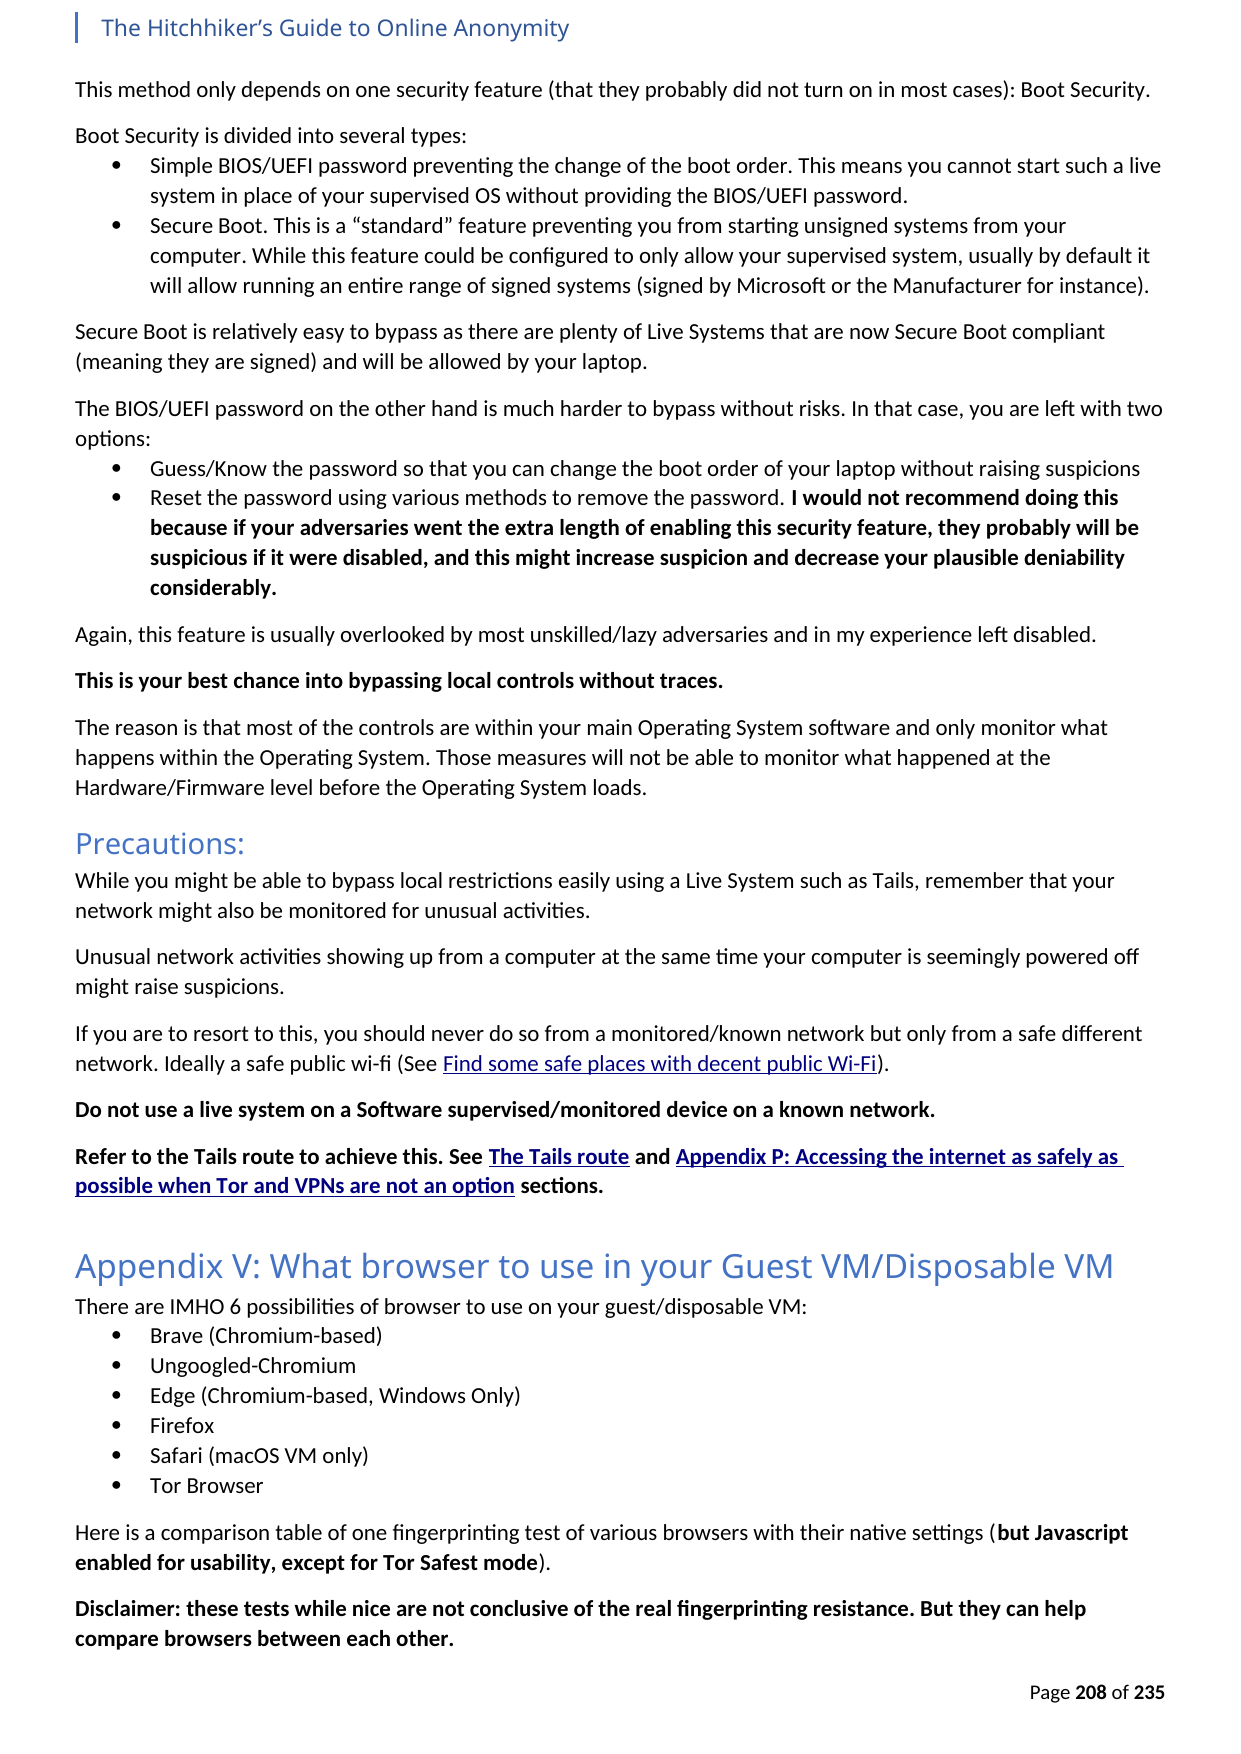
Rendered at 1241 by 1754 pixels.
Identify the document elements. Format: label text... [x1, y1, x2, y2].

text If you are to resort to this, you should never do so from a monitored/known network but only from a safe different network. Ideally a safe public wi-fi (See Find some safe places with decent public Wi-Fi). [75, 1019, 1165, 1077]
text The BIOS/UEFI password on the other hand is much harder to bypass without risks. In that case, you are left with two options: [75, 394, 1165, 452]
list Brave (Chromium-based) [112, 1322, 1165, 1350]
list Reset the password using various methods to remove the password. I would not recommend doing this because if your adversaries went the extra length of enabling this security feature, they probably will be suspicious if it were disabled, and this might increase suspicion and decrease your plausible deniability considerably. [112, 483, 1165, 601]
text Secure Boot is relatively easy to bypass as there are plenty of Live Systems that are now Secure Boot compliant (meaning they are signed) and will be allowed by your laptop. [75, 317, 1165, 375]
list Edge (Chromium-based, Windows Only) [112, 1381, 1165, 1409]
text While you might be able to bypass local restrictions easily using a Live System such as Tails, remember that your network might also be monitored for unusual activities. [75, 866, 1165, 924]
text This is your best chance into bypassing local controls without traces. [75, 666, 1165, 694]
text Here is a comparison table of one fingerprinting test of various browsers with their native settings (but Javascript enabled for usability, except for Tor Safest mode). [75, 1518, 1165, 1576]
text This method only depends on one security feature (that they probably did not turn on in most cases): Boot Security. [75, 75, 1165, 103]
subtitle Precautions: [75, 823, 1165, 863]
text Do not use a live system on a Software supervised/monitored device on a known network. [75, 1095, 1165, 1123]
list Tor Browser [112, 1471, 1165, 1499]
text Boot Security is divided into several types: [75, 121, 1165, 149]
list Simple BIOS/UEFI password preventing the change of the boot order. This means you cannot start such a live system in place of your supervised OS without providing the BIOS/UEFI password. [112, 151, 1165, 209]
list Ungoogled-Chromium [112, 1352, 1165, 1379]
list Safari (macOS VM only) [112, 1441, 1165, 1469]
text There are IMHO 6 possibilities of browser to use on your guest/disposable VM: [75, 1292, 1165, 1320]
list Secure Boot. This is a “standard” feature preventing you from starting unsigned systems from your computer. While this feature could be configured to only allow your supervised system, usually by default it will allow running an entire range of signed systems (signed by Microsoft or the Manufacturer for instance). [112, 211, 1165, 299]
list Firefox [112, 1411, 1165, 1439]
text Unusual network activities showing up from a computer at the same time your computer is seemingly powered off might raise suspicions. [75, 942, 1165, 1000]
text Again, this feature is usually overlooked by most unskilled/lazy adversaries and in my experience left disabled. [75, 620, 1165, 648]
text Disclaimer: these tests while nice are not conclusive of the real fingerprinting resistance. But they can help compare browsers between each other. [75, 1594, 1165, 1652]
text The reason is that most of the controls are within your main Operating System software and only monitor what happens within the Operating System. Those measures will not be able to monitor what happened at the Hardware/Firmware level before the Operating System loads. [75, 713, 1165, 801]
subtitle Appendix V: What browser to use in your Guest VM/Disposable VM [75, 1243, 1165, 1289]
text Refer to the Tails route to achieve this. See The Tails route and Appendix P: Accessing the internet as safely as possible when Tor and VPNs are not an option sections. [75, 1142, 1165, 1200]
list Guess/Know the password so that you can change the boot order of your laptop without raising suspicions [112, 454, 1165, 482]
